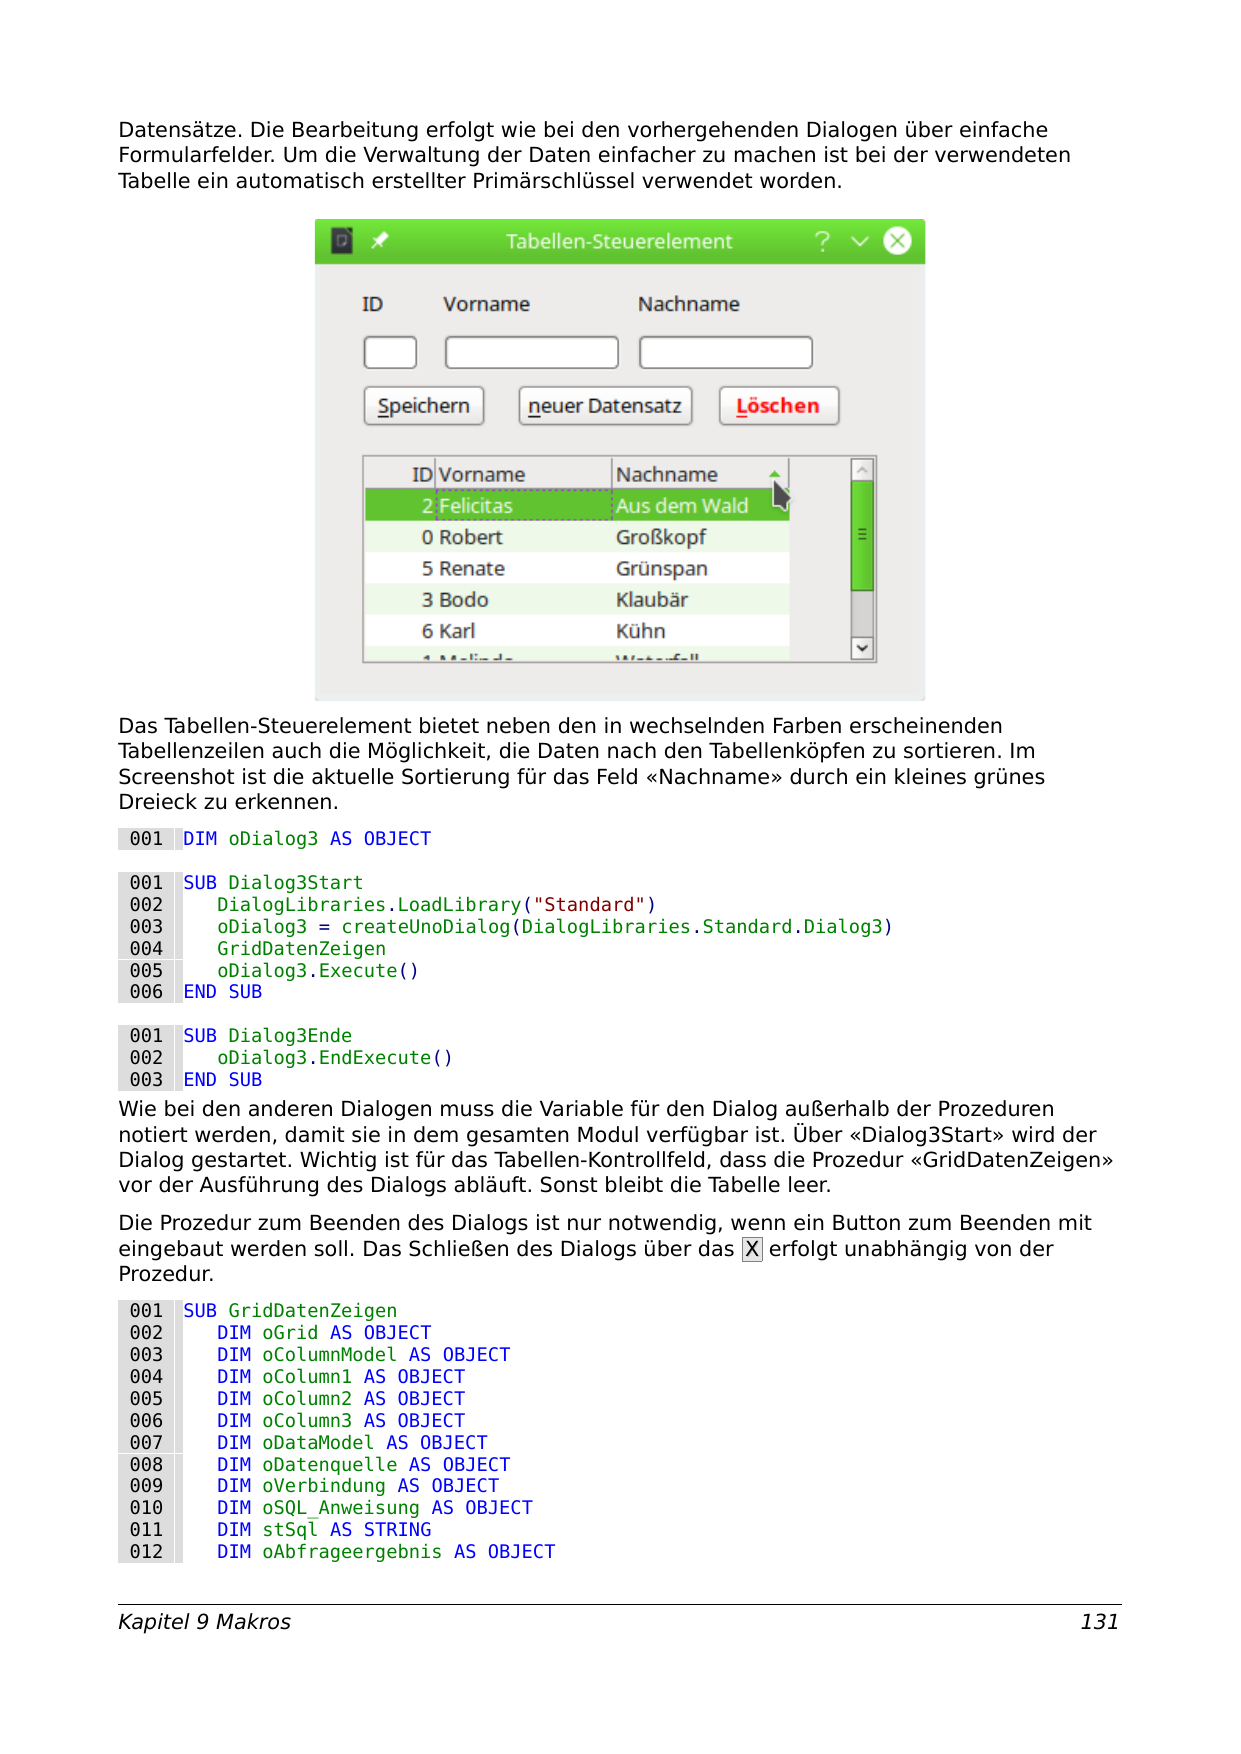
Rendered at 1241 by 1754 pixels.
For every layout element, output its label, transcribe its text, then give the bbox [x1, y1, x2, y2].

text Datensätze. Die Bearbeitung erfolgt wie bei den vorhergehenden Dialogen über einfache Formularfelder. Um die Verwaltung der Daten einfacher zu machen ist bei der verwendeten Tabelle ein automatisch erstellter Primärschlüssel verwendet worden. [118, 118, 1122, 193]
list DIM stSql AS STRING [183, 1519, 1122, 1541]
list END SUB [183, 981, 1122, 1003]
list DialogLibraries.LoadLibrary("Standard") [183, 894, 1122, 916]
list SUB GridDatenZeigen [183, 1300, 1122, 1322]
text Wie bei den anderen Dialogen muss die Variable für den Dialog außerhalb der Prozeduren notiert werden, damit sie in dem gesamten Modul verfügbar ist. Über «Dialog3Start» wird der Dialog gestartet. Wichtig ist für das Tabellen-Kontrollfeld, dass die Prozedur «GridDatenZeigen» vor der Ausführung des Dialogs abläuft. Sonst bleibt die Tabelle leer. [118, 1097, 1122, 1198]
list DIM oVerbindung AS OBJECT [183, 1475, 1122, 1497]
list DIM oSQL_Anweisung AS OBJECT [183, 1497, 1122, 1519]
list oDialog3.EndExecute() [183, 1047, 1122, 1069]
list oDialog3 = createUnoDialog(DialogLibraries.Standard.Dialog3) [183, 916, 1122, 938]
list SUB Dialog3Start [183, 872, 1122, 894]
text Die Prozedur zum Beenden des Dialogs ist nur notwendig, wenn ein Button zum Beenden mit eingebaut werden soll. Das Schließen des Dialogs über das X erfolgt unabhängig von der Prozedur. [118, 1211, 1122, 1287]
list DIM oColumn2 AS OBJECT [183, 1388, 1122, 1410]
list DIM oAbfrageergebnis AS OBJECT [183, 1541, 1122, 1563]
list END SUB [183, 1069, 1122, 1091]
picture [314, 219, 926, 701]
list DIM oDatenquelle AS OBJECT [118, 1453, 1122, 1475]
list DIM oDataModel AS OBJECT [183, 1432, 1122, 1453]
list DIM oGrid AS OBJECT [183, 1322, 1122, 1344]
list DIM oDialog3 AS OBJECT [183, 828, 1122, 850]
list DIM oColumn1 AS OBJECT [183, 1366, 1122, 1388]
text Das Tabellen-Steuerelement bietet neben den in wechselnden Farben erscheinenden Tabellenzeilen auch die Möglichkeit, die Daten nach den Tabellenköpfen zu sortieren. Im Screenshot ist die aktuelle Sortierung für das Feld «Nachname» durch ein kleines grünes Dreieck zu erkennen. [118, 714, 1122, 815]
list DIM oColumn3 AS OBJECT [183, 1410, 1122, 1432]
list SUB Dialog3Ende [183, 1025, 1122, 1047]
list GridDatenZeigen [183, 938, 1122, 959]
list DIM oColumnModel AS OBJECT [183, 1344, 1122, 1366]
list oDialog3.Execute() [118, 959, 1122, 981]
